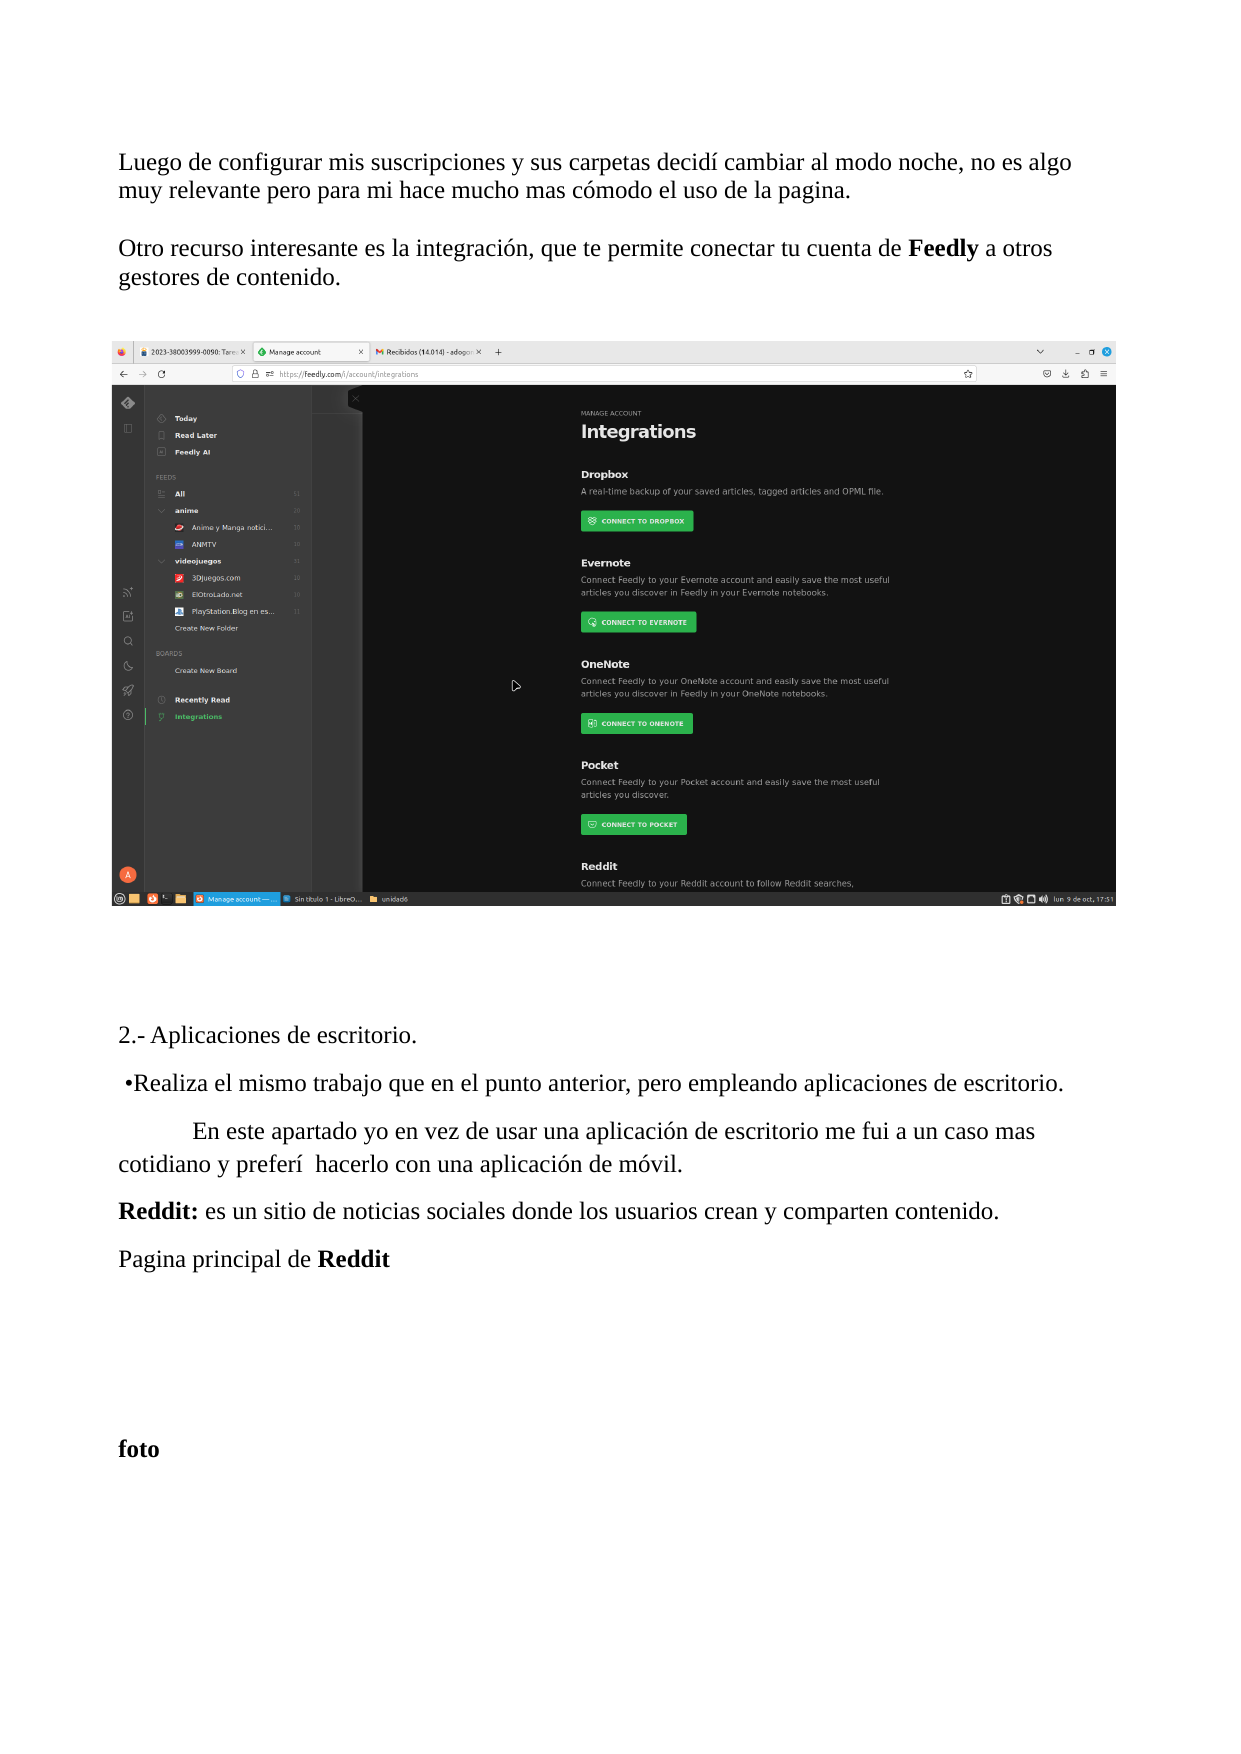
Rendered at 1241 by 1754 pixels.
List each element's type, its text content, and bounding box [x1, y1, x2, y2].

text foto [118, 1434, 1122, 1463]
text Otro recurso interesante es la integración, que te permite conectar tu cuenta de Feedly a otros gestores de contenido. [118, 233, 1122, 992]
text 2.- Aplicaciones de escritorio. [118, 1021, 1122, 1049]
text Luego de configurar mis suscripciones y sus carpetas decidí cambiar al modo noche, no es algo muy relevante pero para mi hace mucho mas cómodo el uso de la pagina. [118, 147, 1122, 204]
picture [111, 341, 1116, 906]
text Pagina principal de Reddit [118, 1244, 1122, 1273]
text En este apartado yo en vez de usar una aplicación de escritorio me fui a un caso mas cotidiano y preferí hacerlo con una aplicación de móvil. [118, 1116, 1122, 1178]
text •Realiza el mismo trabajo que en el punto anterior, pero empleando aplicaciones de escritorio. [118, 1068, 1122, 1097]
text Reddit: es un sitio de noticias sociales donde los usuarios crean y comparten contenido. [118, 1196, 1122, 1225]
